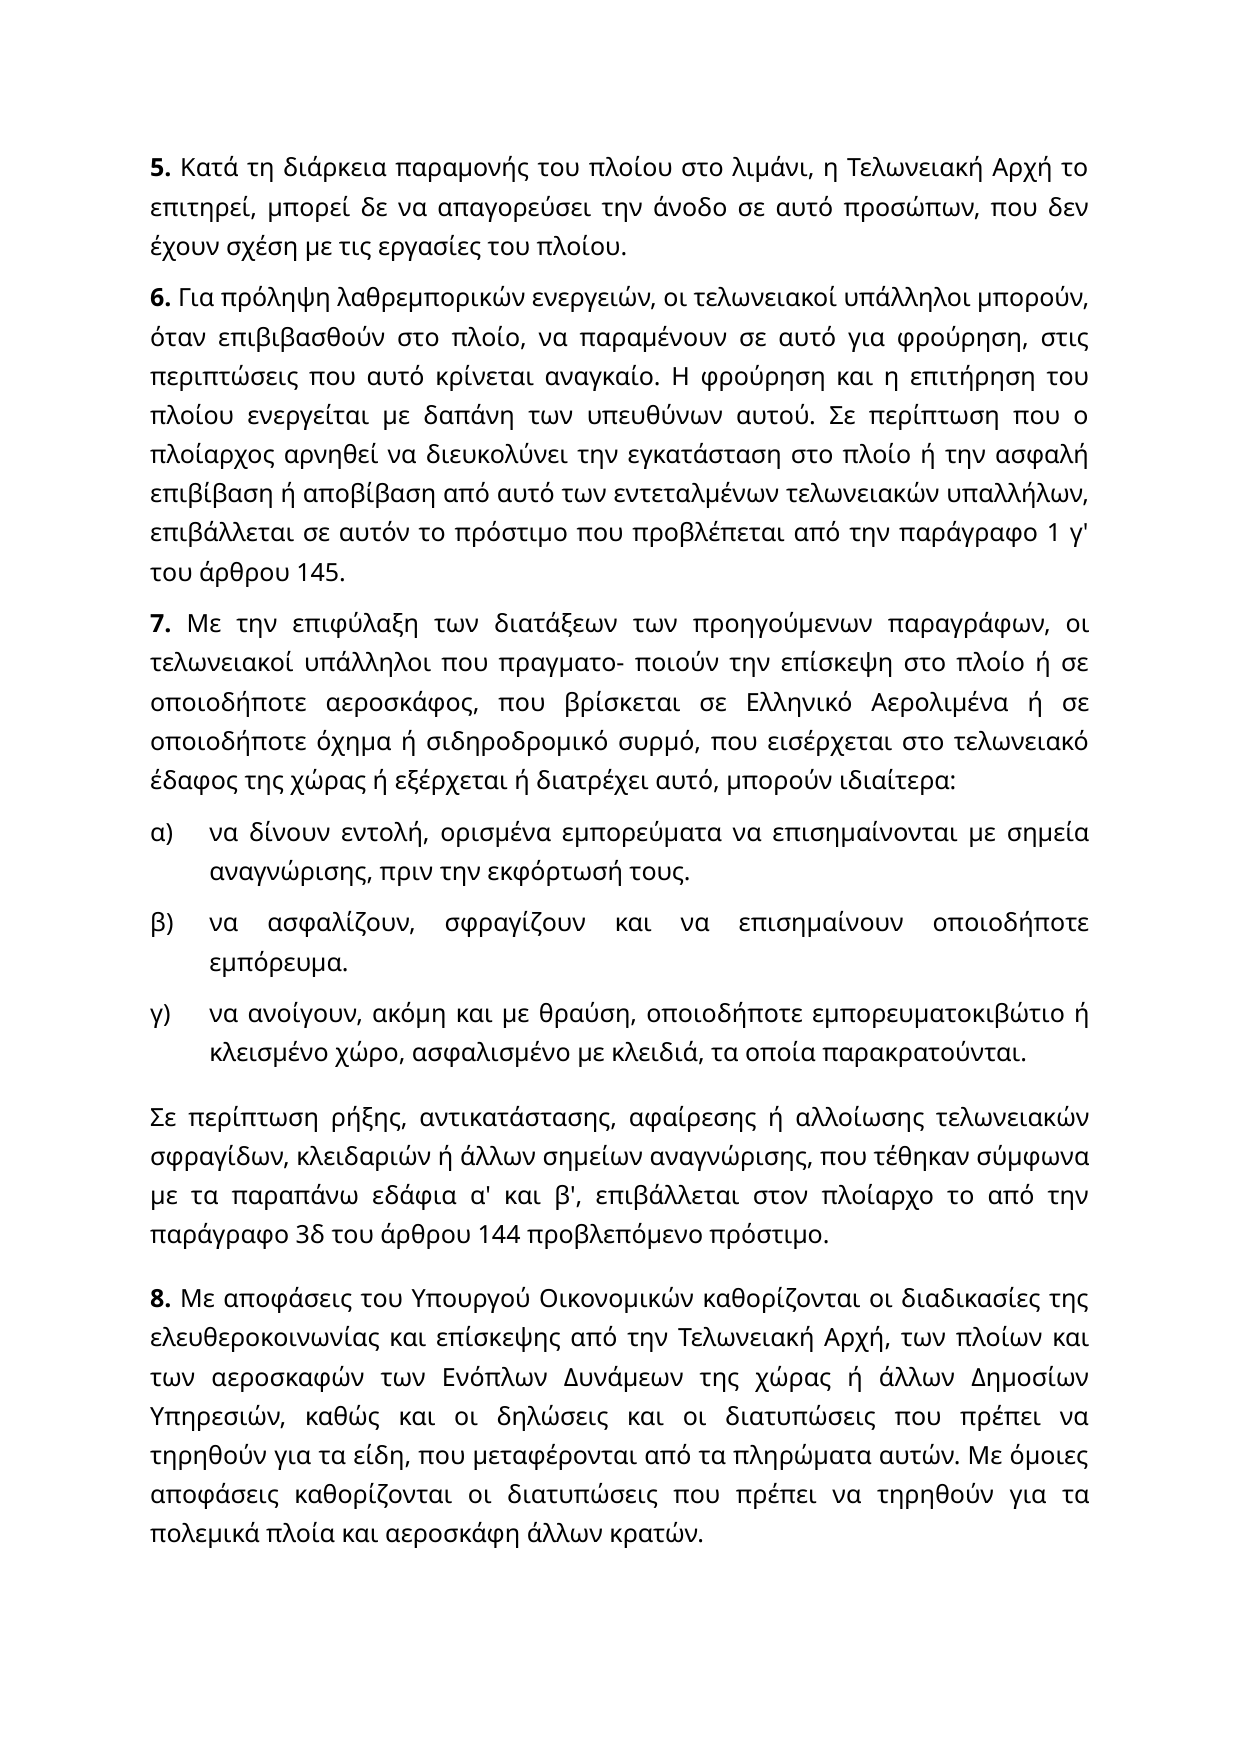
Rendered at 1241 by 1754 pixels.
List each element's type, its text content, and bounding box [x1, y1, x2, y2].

list γ) να ανοίγουν, ακόμη και με θραύση, οποιοδήποτε εμπορευματοκιβώτιο ή κλεισμένο χώρο, ασφαλισμένο με κλειδιά, τα οποία παρακρατούνται. [150, 996, 1090, 1069]
text 6. Για πρόληψη λαθρεμπορικών ενεργειών, οι τελωνειακοί υπάλληλοι μπορούν, όταν επιβιβασθούν στο πλοίο, να παραμένουν σε αυτό για φρούρηση, στις περιπτώσεις που αυτό κρίνεται αναγκαίο. Η φρούρηση και η επιτήρηση του πλοίου ενεργείται με δαπάνη των υπευθύνων αυτού. Σε περίπτωση που ο πλοίαρχος αρνηθεί να διευκολύνει την εγκατάσταση στο πλοίο ή την ασφαλή επιβίβαση ή αποβίβαση από αυτό των εντεταλμένων τελωνειακών υπαλλήλων, επιβάλλεται σε αυτόν το πρόστιμο που προβλέπεται από την παράγραφο 1 γ' του άρθρου 145. [150, 280, 1090, 588]
text 5. Κατά τη διάρκεια παραμονής του πλοίου στο λιμάνι, η Τελωνειακή Αρχή το επιτηρεί, μπορεί δε να απαγορεύσει την άνοδο σε αυτό προσώπων, που δεν έχουν σχέση με τις εργασίες του πλοίου. [150, 150, 1090, 262]
text Σε περίπτωση ρήξης, αντικατάστασης, αφαίρεσης ή αλλοίωσης τελωνειακών σφραγίδων, κλειδαριών ή άλλων σημείων αναγνώρισης, που τέθηκαν σύμφωνα με τα παραπάνω εδάφια α' και β', επιβάλλεται στον πλοίαρχο το από την παράγραφο 3δ του άρθρου 144 προβλεπόμενο πρόστιμο. [150, 1099, 1090, 1251]
list β) να ασφαλίζουν, σφραγίζουν και να επισημαίνουν οποιοδήποτε εμπόρευμα. [150, 905, 1090, 978]
list α) να δίνουν εντολή, ορισμένα εμπορεύματα να επισημαίνονται με σημεία αναγνώρισης, πριν την εκφόρτωσή τους. [150, 814, 1090, 887]
text 8. Με αποφάσεις του Υπουργού Οικονομικών καθορίζονται οι διαδικασίες της ελευθεροκοινωνίας και επίσκεψης από την Τελωνειακή Αρχή, των πλοίων και των αεροσκαφών των Ενόπλων Δυνάμεων της χώρας ή άλλων Δημοσίων Υπηρεσιών, καθώς και οι δηλώσεις και οι διατυπώσεις που πρέπει να τηρηθούν για τα είδη, που μεταφέρονται από τα πληρώματα αυτών. Με όμοιες αποφάσεις καθορίζονται οι διατυπώσεις που πρέπει να τηρηθούν για τα πολεμικά πλοία και αεροσκάφη άλλων κρατών. [150, 1281, 1090, 1550]
text 7. Με την επιφύλαξη των διατάξεων των προηγούμενων παραγράφων, οι τελωνειακοί υπάλληλοι που πραγματο- ποιούν την επίσκεψη στο πλοίο ή σε οποιοδήποτε αεροσκάφος, που βρίσκεται σε Ελληνικό Αερολιμένα ή σε οποιοδήποτε όχημα ή σιδηροδρομικό συρμό, που εισέρχεται στο τελωνειακό έδαφος της χώρας ή εξέρχεται ή διατρέχει αυτό, μπορούν ιδιαίτερα: [150, 606, 1090, 797]
